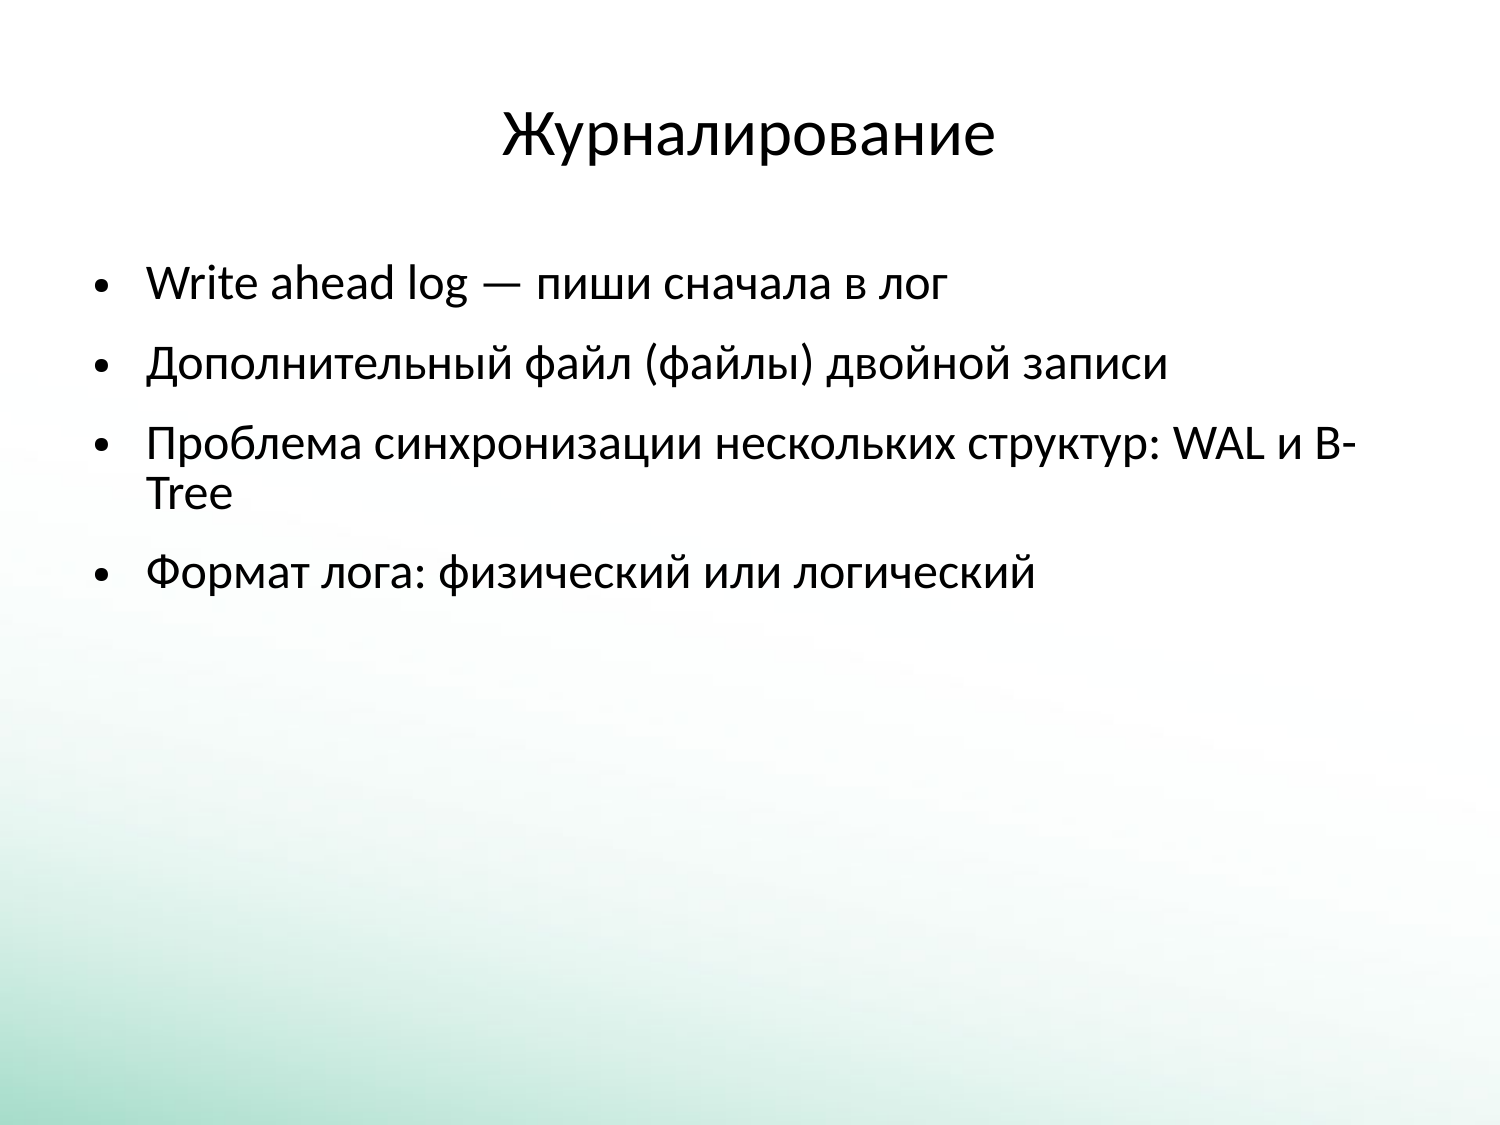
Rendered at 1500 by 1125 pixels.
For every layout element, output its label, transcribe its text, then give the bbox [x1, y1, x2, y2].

title Журналирование [75, 45, 1425, 233]
list Write ahead log — пиши сначала в лог Дополнительный файл (файлы) двойной записи Проблема синхронизации нескольких структур: WAL и B-Tree Формат лога: физический или логический [75, 262, 1425, 1005]
picture [0, 0, 1500, 1125]
